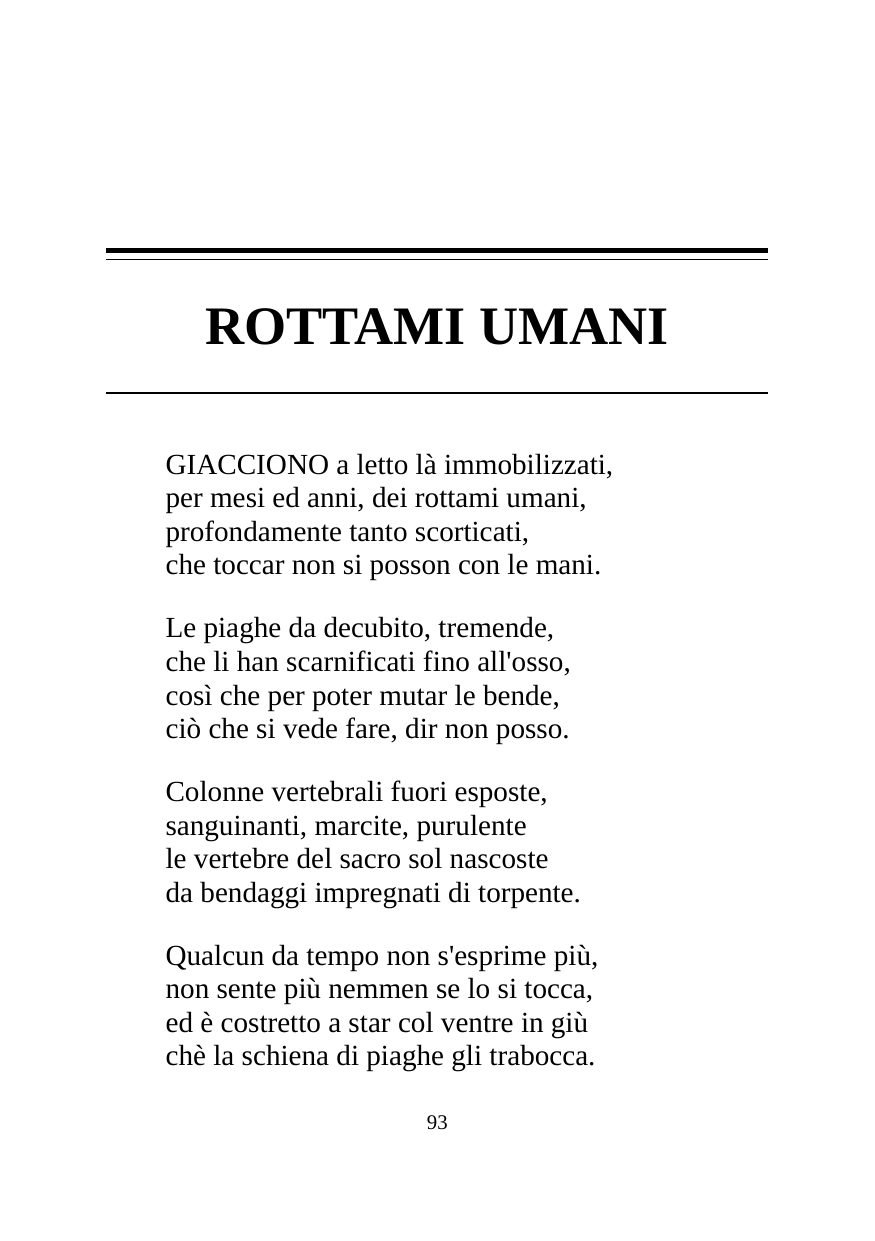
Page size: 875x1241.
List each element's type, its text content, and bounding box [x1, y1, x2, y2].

text Colonne vertebrali fuori esposte, sanguinanti, marcite, purulente le vertebre del sacro sol nascoste da bendaggi impregnati di torpente. [165, 774, 768, 908]
subtitle ROTTAMI UMANI [106, 260, 768, 392]
text Le piaghe da decubito, tremende, che li han scarnificati fino all'osso, così che per poter mutar le bende, ciò che si vede fare, dir non posso. [165, 611, 768, 745]
subtitle [106, 253, 768, 259]
text GIACCIONO a letto là immobilizzati, per mesi ed anni, dei rottami umani, profondamente tanto scorticati, che toccar non si posson con le mani. [165, 447, 768, 581]
text Qualcun da tempo non s'esprime più, non sente più nemmen se lo si tocca, ed è costretto a star col ventre in giù chè la schiena di piaghe gli trabocca. [165, 938, 768, 1072]
